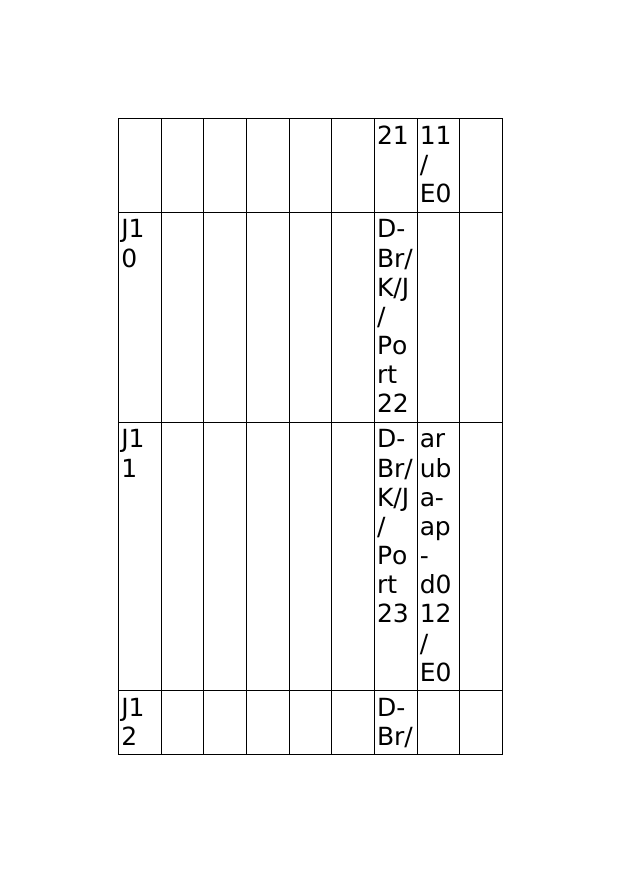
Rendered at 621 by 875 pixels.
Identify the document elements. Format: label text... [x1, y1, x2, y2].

table_cell J12 [119, 691, 161, 754]
table_cell [290, 213, 331, 422]
table_cell [247, 423, 289, 690]
table_cell [247, 213, 289, 422]
table_cell [332, 423, 374, 690]
table_cell [290, 119, 331, 212]
table_cell [460, 213, 502, 422]
table_cell [290, 691, 331, 754]
table_cell [247, 119, 289, 212]
table_cell [162, 119, 203, 212]
table_cell [204, 423, 246, 690]
table_cell [418, 691, 459, 754]
table_cell D-Br/K/J / Port 23 [375, 423, 417, 690]
table_cell [332, 691, 374, 754]
table_cell [162, 423, 203, 690]
table_cell aruba-ap-d012 / E0 [418, 423, 459, 690]
table_cell J10 [119, 213, 161, 422]
table_cell [247, 691, 289, 754]
table_cell [119, 119, 161, 212]
table_cell 21 [375, 119, 417, 212]
table_cell [460, 691, 502, 754]
table_cell [204, 213, 246, 422]
table_cell D-Br/ [375, 691, 417, 754]
table_cell [162, 691, 203, 754]
table_cell [332, 119, 374, 212]
table_cell [204, 691, 246, 754]
table_cell [332, 213, 374, 422]
table_cell J11 [119, 423, 161, 690]
table_cell [460, 423, 502, 690]
table_cell [162, 213, 203, 422]
table_cell [204, 119, 246, 212]
table_cell [290, 423, 331, 690]
table_cell 11 / E0 [418, 119, 459, 212]
table_cell [418, 213, 459, 422]
table_cell [460, 119, 502, 212]
table_cell D-Br/K/J / Port 22 [375, 213, 417, 422]
